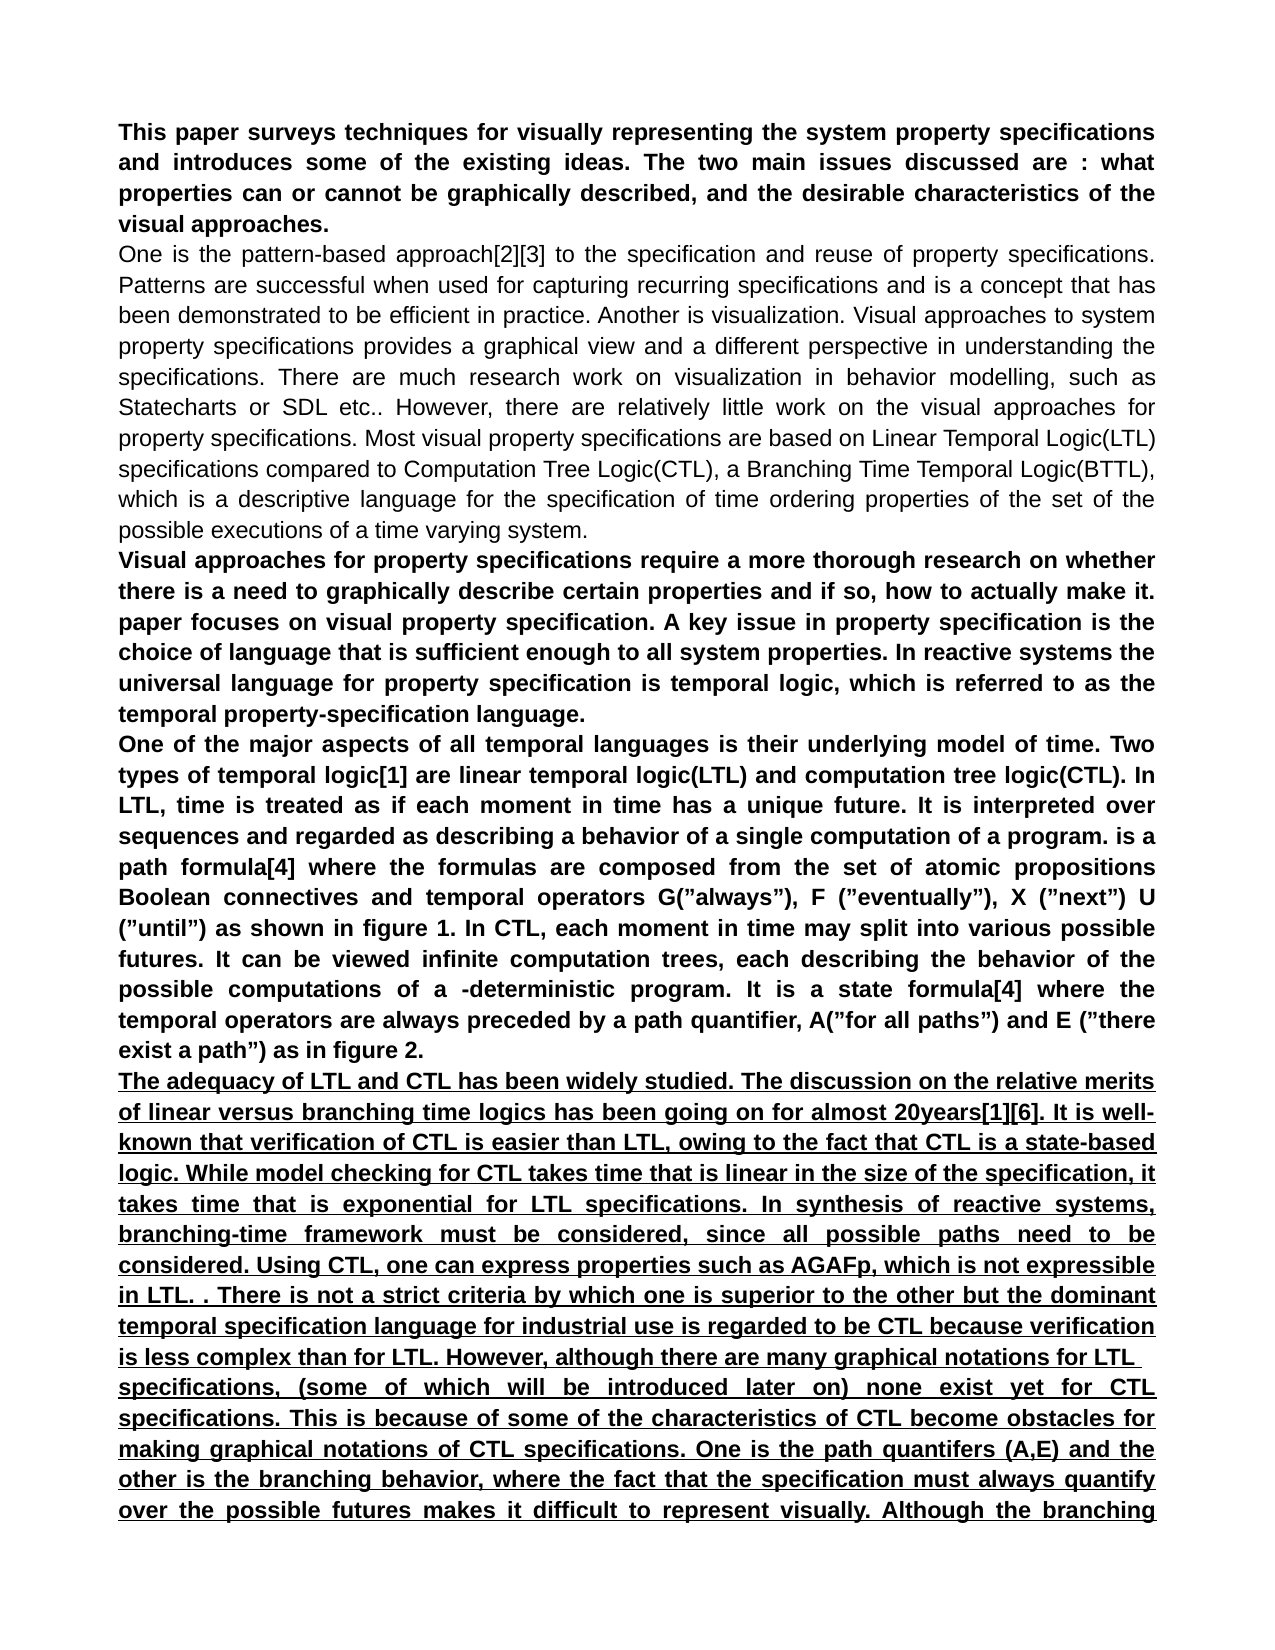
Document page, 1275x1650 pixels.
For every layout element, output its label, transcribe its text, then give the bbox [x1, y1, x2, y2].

text One is the pattern-based approach[2][3] to the specification and reuse of property specifications. Patterns are successful when used for capturing recurring specifications and is a concept that has been demonstrated to be efficient in practice. Another is visualization. Visual approaches to system property specifications provides a graphical view and a different perspective in understanding the specifications. There are much research work on visualization in behavior modelling, such as Statecharts or SDL etc.. However, there are relatively little work on the visual approaches for property specifications. Most visual property specifications are based on Linear Temporal Logic(LTL) specifications compared to Computation Tree Logic(CTL), a Branching Time Temporal Logic(BTTL), which is a descriptive language for the specification of time ordering properties of the set of the possible executions of a time varying system. [118, 241, 1157, 543]
text specifications. This is because of some of the characteristics of CTL become obstacles for making graphical notations of CTL specifications. One is the path quantifers (A,E) and the other is the branching behavior, where the fact that the specification must always quantify over the possible futures makes it difficult to represent visually. Although the branching [118, 1399, 1157, 1520]
text The adequacy of LTL and CTL has been widely studied. The discussion on the relative merits of linear versus branching time logics has been going on for almost 20years[1][6]. It is well-known that verification of CTL is easier than LTL, owing to the fact that CTL is a state-based [118, 1067, 1157, 1152]
text in LTL. . There is not a strict criteria by which one is superior to the other but the dominant [118, 1282, 1157, 1305]
text logic. While model checking for CTL takes time that is linear in the size of the specification, it takes time that is exponential for LTL specifications. In synthesis of reactive systems, branching-time framework must be considered, since all possible paths need to be considered. Using CTL, one can express properties such as AGAFp, which is not expressible [118, 1154, 1157, 1278]
text This paper surveys techniques for visually representing the system property specifications and introduces some of the existing ideas. The two main issues discussed are : what properties can or cannot be graphically described, and the desirable characteristics of the visual approaches. [118, 118, 1157, 237]
text One of the major aspects of all temporal languages is their underlying model of time. Two types of temporal logic[1] are linear temporal logic(LTL) and computation tree logic(CTL). In LTL, time is treated as if each moment in time has a unique future. It is interpreted over sequences and regarded as describing a behavior of a single computation of a program. is a path formula[4] where the formulas are composed from the set of atomic propositions Boolean connectives and temporal operators G(”always”), F (”eventually”), X (”next”) U (”until”) as shown in figure 1. In CTL, each moment in time may split into various possible futures. It can be viewed infinite computation trees, each describing the behavior of the possible computations of a -deterministic program. It is a state formula[4] where the temporal operators are always preceded by a path quantifier, A(”for all paths”) and E (”there exist a path”) as in figure 2. [118, 731, 1157, 1064]
text temporal specification language for industrial use is regarded to be CTL because verification is less complex than for LTL. However, although there are many graphical notations for LTL [118, 1307, 1157, 1370]
text Visual approaches for property specifications require a more thorough research on whether there is a need to graphically describe certain properties and if so, how to actually make it. paper focuses on visual property specification. A key issue in property specification is the choice of language that is sufficient enough to all system properties. In reactive systems the universal language for property specification is temporal logic, which is referred to as the temporal property-specification language. [118, 547, 1157, 727]
text specifications, (some of which will be introduced later on) none exist yet for CTL [118, 1374, 1157, 1397]
